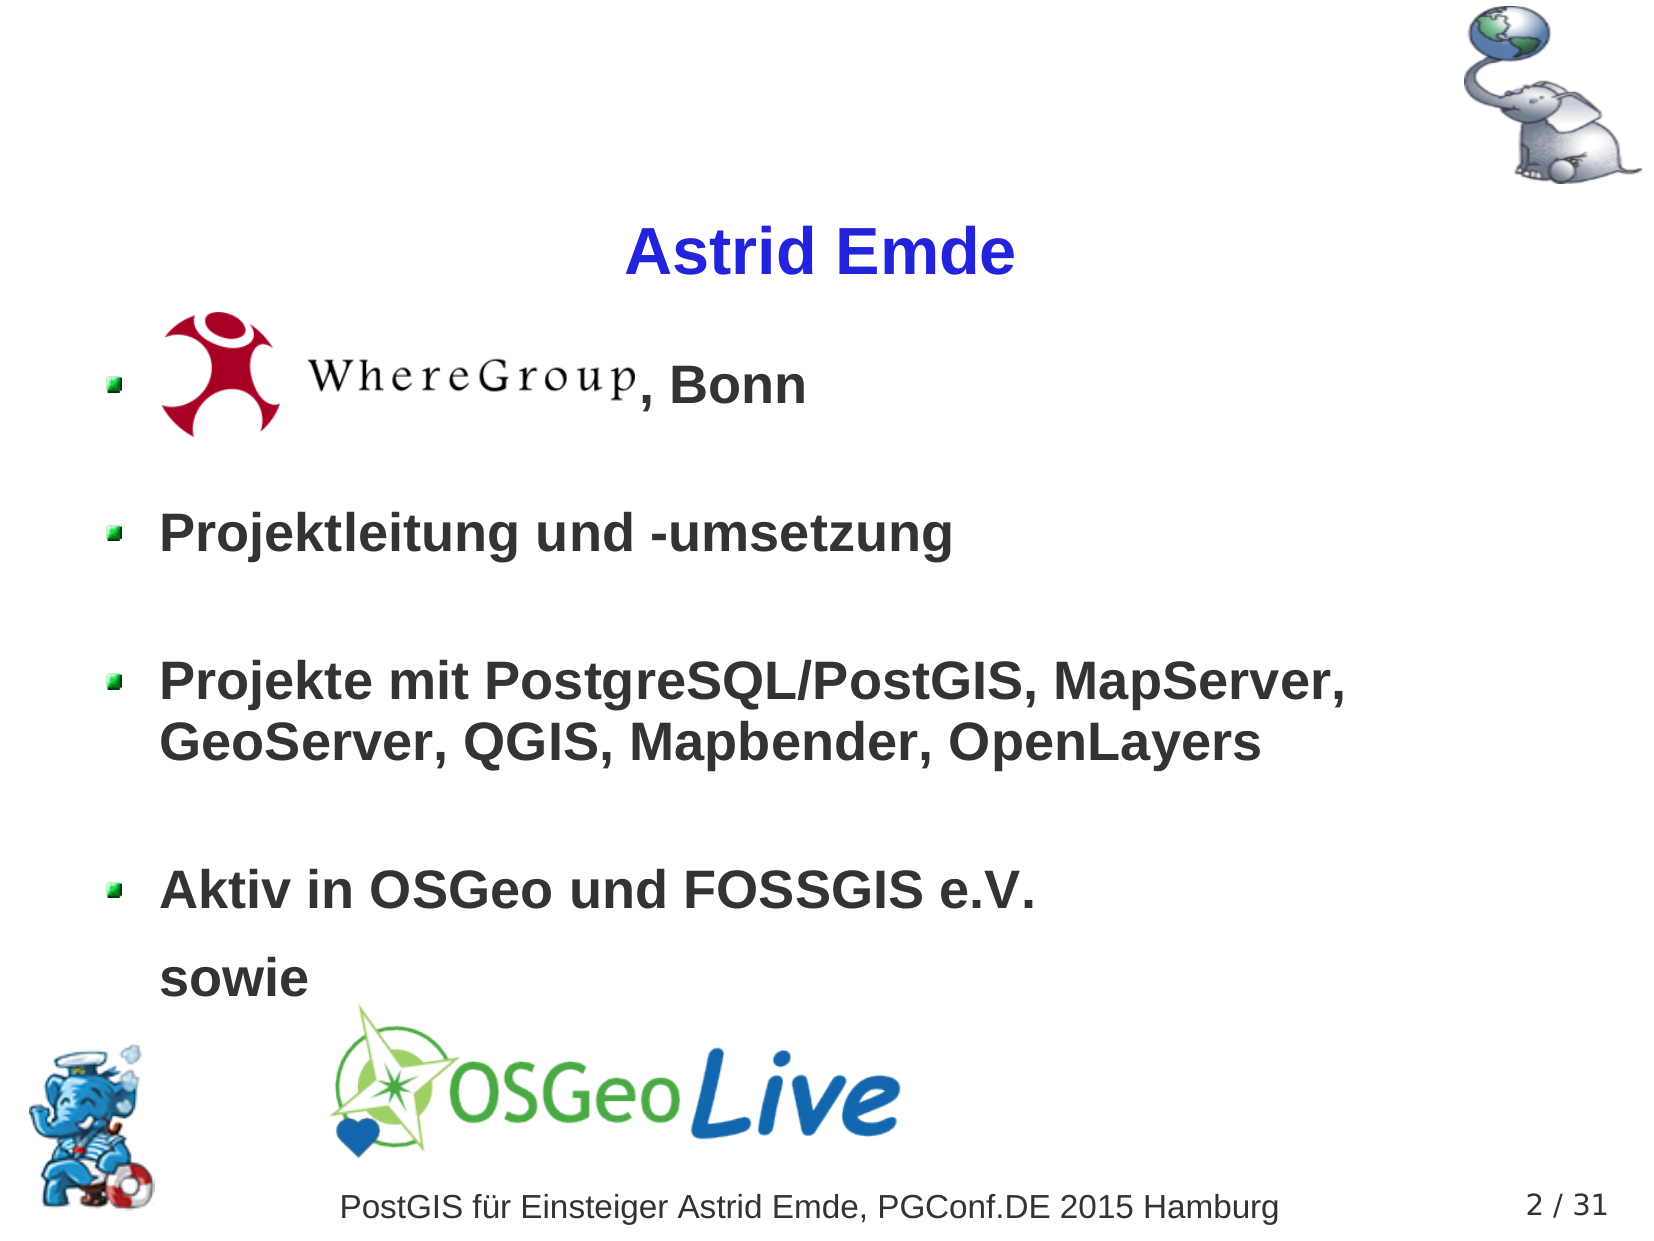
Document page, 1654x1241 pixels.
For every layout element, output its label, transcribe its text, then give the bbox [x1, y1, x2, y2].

picture [29, 1044, 155, 1211]
picture [161, 312, 635, 437]
picture [1464, 6, 1642, 184]
picture [122, 1002, 1060, 1160]
title Astrid Emde [76, 177, 1565, 325]
list , Bonn Projektleitung und -umsetzung Projekte mit PostgreSQL/PostGIS, MapServer, GeoServer, QGIS, Mapbender, OpenLayers Aktiv in OSGeo und FOSSGIS e.V. sowie [88, 354, 1577, 1173]
